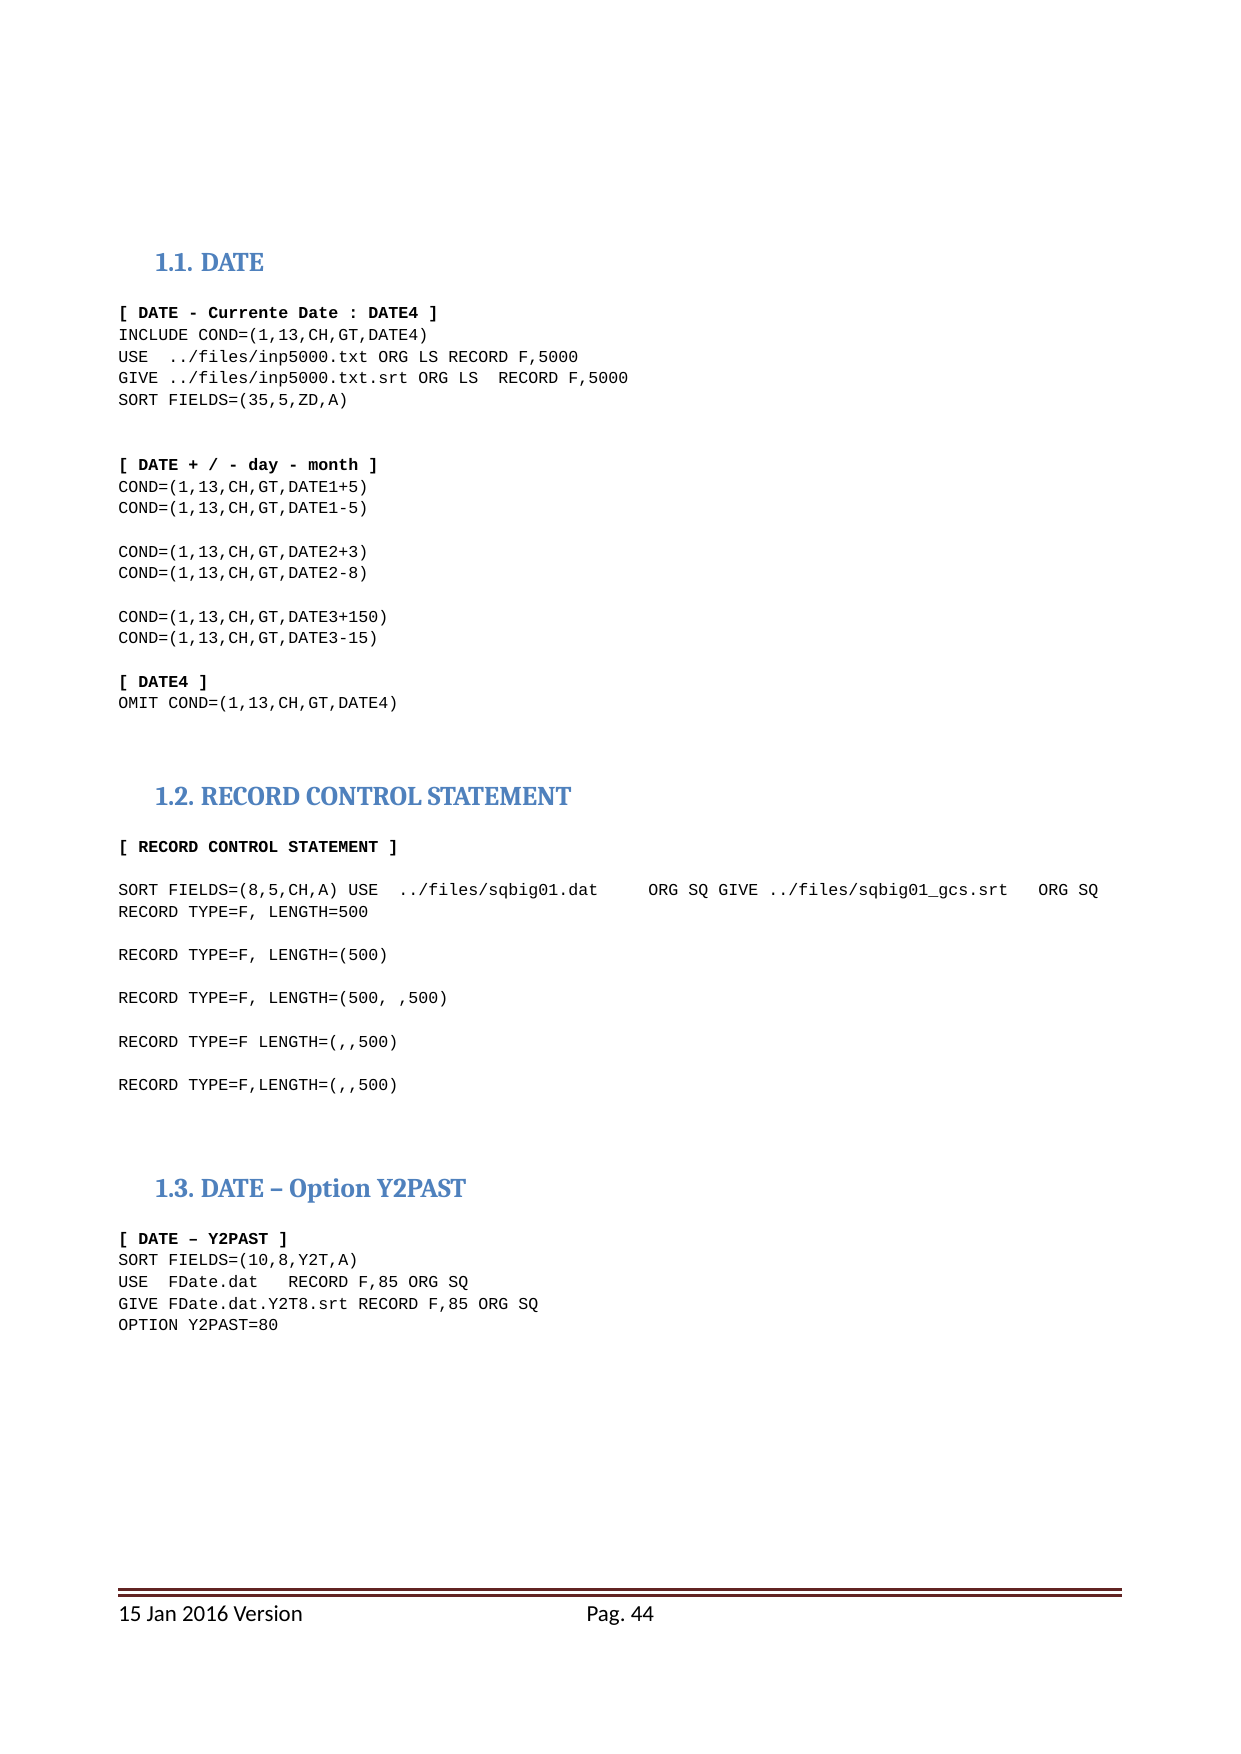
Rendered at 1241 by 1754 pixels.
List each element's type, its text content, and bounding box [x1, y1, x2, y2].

text RECORD TYPE=F,LENGTH=(,,500) [118, 1076, 1122, 1095]
text COND=(1,13,CH,GT,DATE3-15) [118, 630, 1122, 649]
text GIVE FDate.dat.Y2T8.srt RECORD F,85 ORG SQ [118, 1295, 1122, 1314]
text [ DATE + / - day - month ] [118, 457, 1122, 475]
text COND=(1,13,CH,GT,DATE2-8) [118, 565, 1122, 584]
list DATE [156, 247, 1122, 279]
text RECORD TYPE=F LENGTH=(,,500) [118, 1033, 1122, 1052]
text COND=(1,13,CH,GT,DATE2+3) [118, 543, 1122, 562]
text RECORD TYPE=F, LENGTH=(500) [118, 946, 1122, 965]
text [ DATE - Currente Date : DATE4 ] [118, 305, 1122, 324]
text USE FDate.dat RECORD F,85 ORG SQ [118, 1273, 1122, 1292]
text OPTION Y2PAST=80 [118, 1317, 1122, 1336]
text COND=(1,13,CH,GT,DATE1+5) [118, 478, 1122, 497]
text SORT FIELDS=(10,8,Y2T,A) [118, 1252, 1122, 1271]
text [ RECORD CONTROL STATEMENT ] [118, 838, 1122, 857]
text [ DATE – Y2PAST ] [118, 1230, 1122, 1249]
text COND=(1,13,CH,GT,DATE1-5) [118, 500, 1122, 519]
text SORT FIELDS=(8,5,CH,A) USE ../files/sqbig01.dat ORG SQ GIVE ../files/sqbig01_gcs.srt ORG SQ RECORD TYPE=F, LENGTH=500 [118, 881, 1122, 922]
text COND=(1,13,CH,GT,DATE3+150) [118, 608, 1122, 627]
text OMIT COND=(1,13,CH,GT,DATE4) [118, 695, 1122, 714]
text [ DATE4 ] [118, 673, 1122, 692]
text RECORD TYPE=F, LENGTH=(500, ,500) [118, 990, 1122, 1009]
text INCLUDE COND=(1,13,CH,GT,DATE4) [118, 327, 1122, 345]
text USE ../files/inp5000.txt ORG LS RECORD F,5000 [118, 348, 1122, 367]
list DATE – Option Y2PAST [156, 1173, 1122, 1204]
list RECORD CONTROL STATEMENT [156, 781, 1122, 812]
text GIVE ../files/inp5000.txt.srt ORG LS RECORD F,5000 [118, 370, 1122, 389]
text SORT FIELDS=(35,5,ZD,A) [118, 392, 1122, 410]
